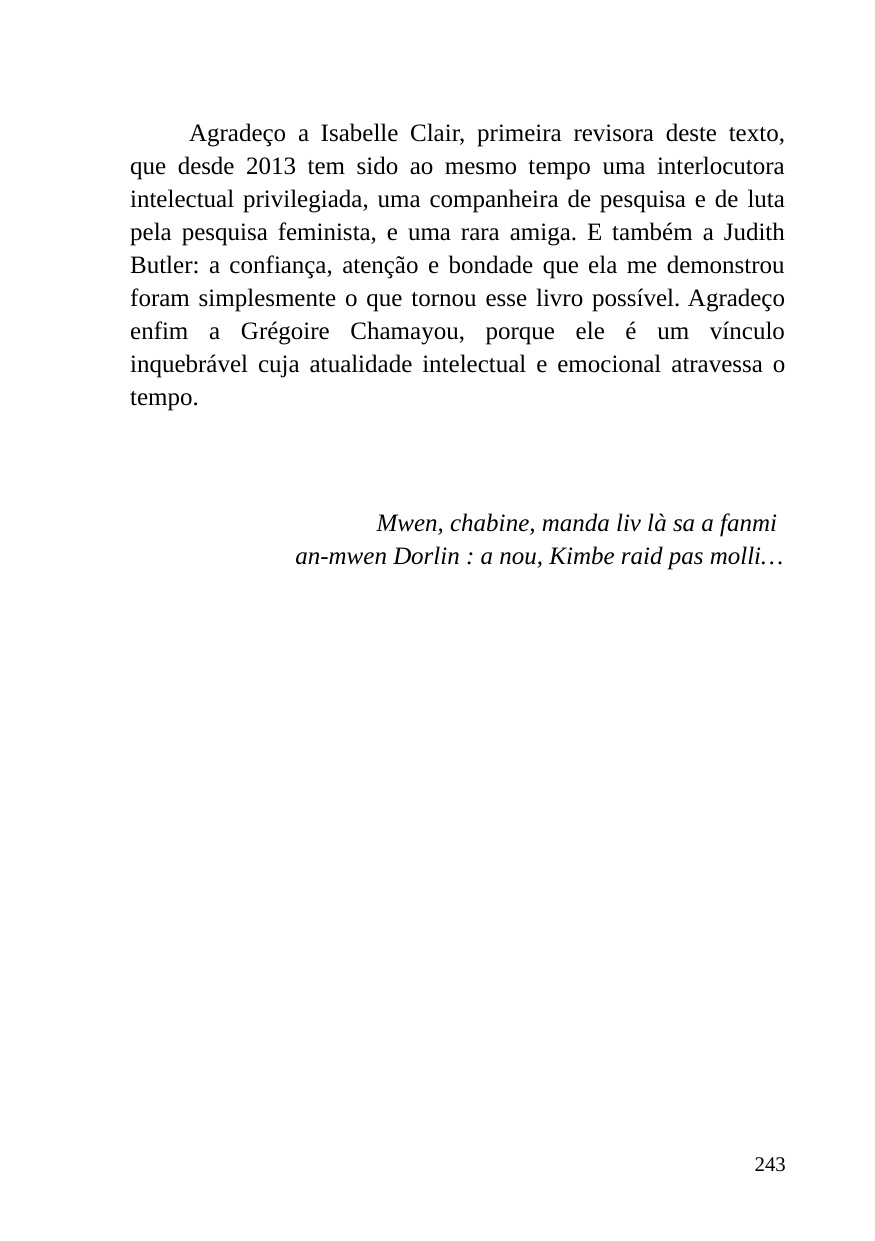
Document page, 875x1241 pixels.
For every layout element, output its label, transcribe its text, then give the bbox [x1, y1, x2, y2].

text Mwen, chabine, manda liv là sa a fanmi an-mwen Dorlin : a nou, Kimbe raid pas molli… [130, 508, 786, 570]
text Agradeço a Isabelle Clair, primeira revisora deste texto, que desde 2013 tem sido ao mesmo tempo uma interlocutora intelectual privilegiada, uma companheira de pesquisa e de luta pela pesquisa feminista, e uma rara amiga. E também a Judith Butler: a confiança, atenção e bondade que ela me demonstrou foram simplesmente o que tornou esse livro possível. Agradeço enfim a Grégoire Chamayou, porque ele é um vínculo inquebrável cuja atualidade intelectual e emocional atravessa o tempo. [130, 118, 786, 411]
